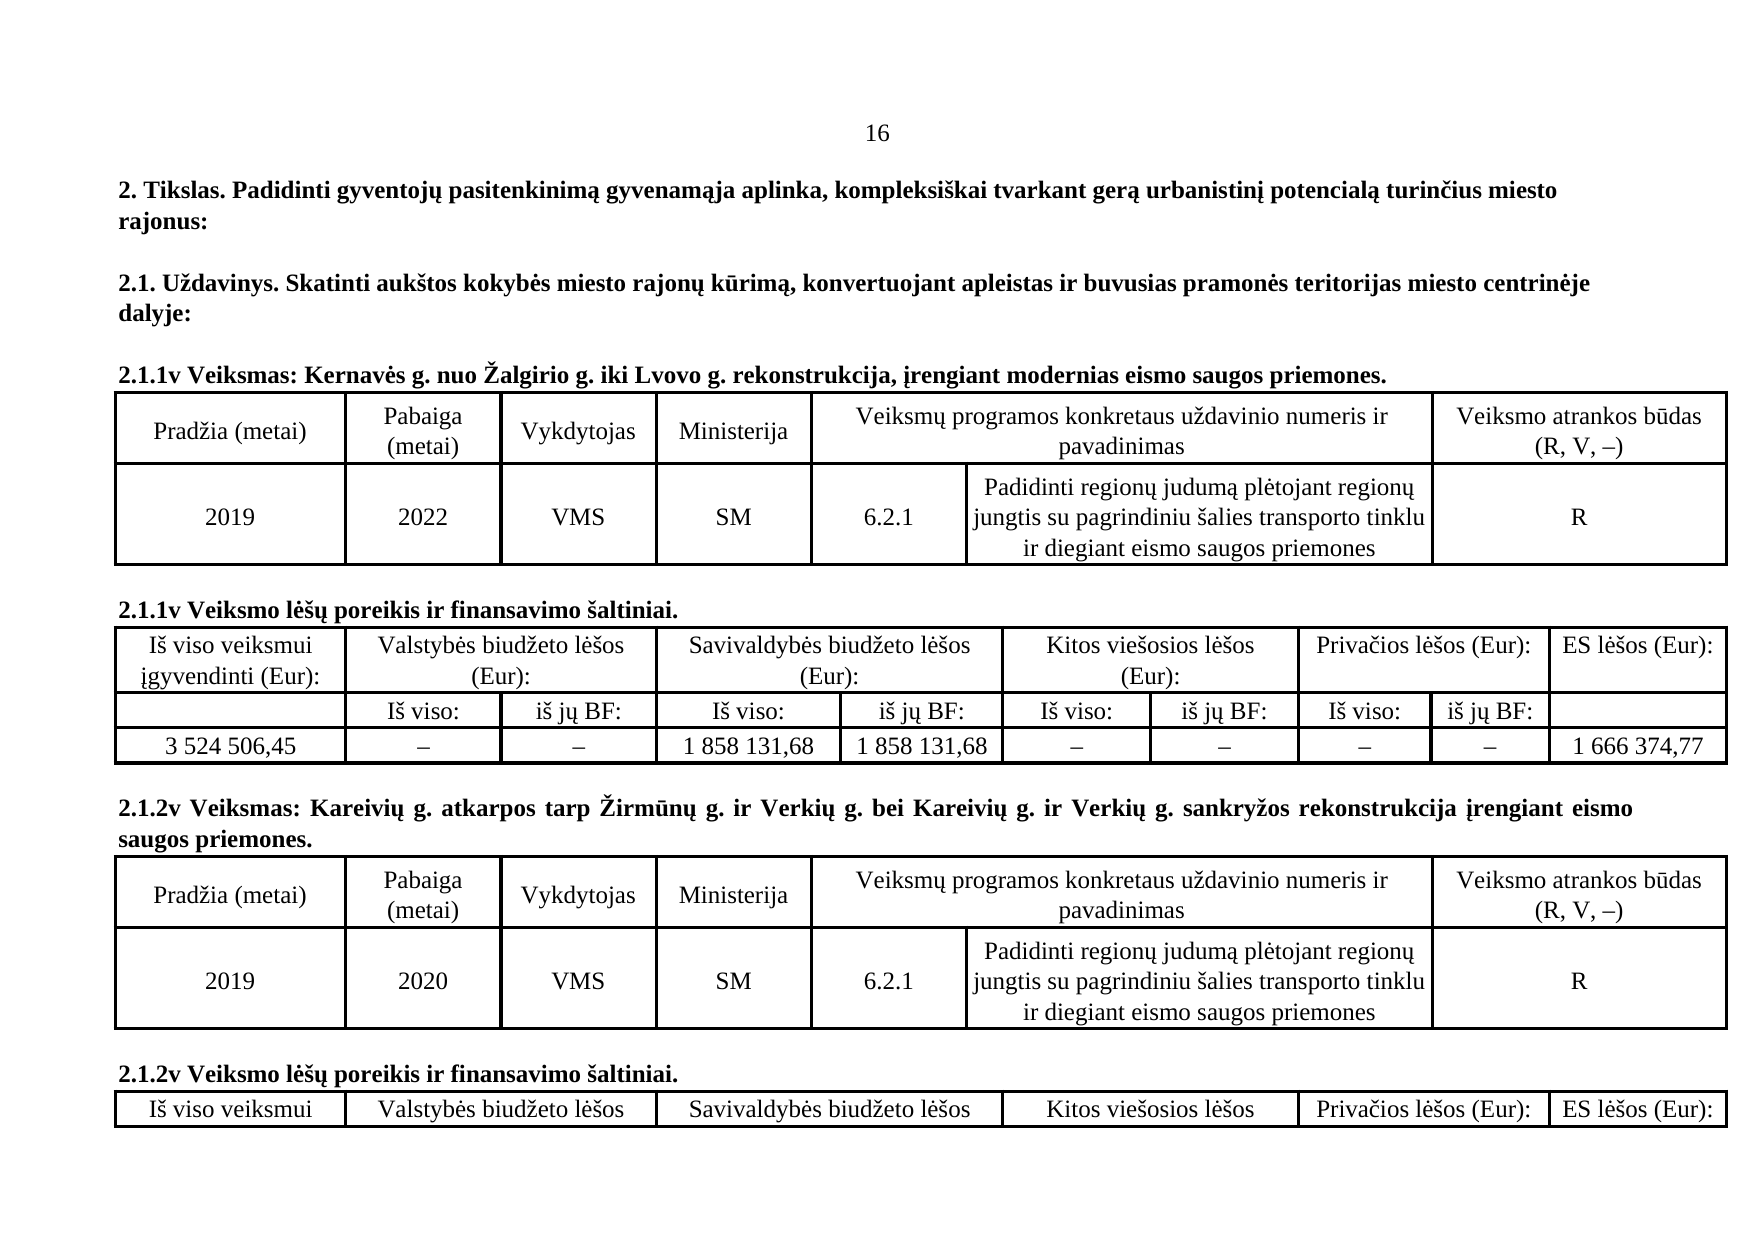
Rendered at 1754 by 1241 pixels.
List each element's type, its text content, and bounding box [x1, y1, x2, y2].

table_cell Iš viso: [658, 694, 839, 726]
table_cell R [1434, 929, 1725, 1027]
table_header Veiksmų programos konkretaus uždavinio numeris ir pavadinimas [813, 394, 1431, 462]
table_cell Iš viso: [347, 694, 499, 726]
table_cell R [1434, 465, 1725, 563]
table_header ES lėšos (Eur): [1551, 629, 1725, 691]
table_header Ministerija [658, 858, 810, 926]
table_header Iš viso veiksmui [117, 1093, 344, 1125]
table_cell 2020 [347, 929, 499, 1027]
table_header Privačios lėšos (Eur): [1300, 1093, 1548, 1125]
table_header Veiksmų programos konkretaus uždavinio numeris ir pavadinimas [813, 858, 1431, 926]
table_cell iš jų BF: [1152, 694, 1297, 726]
table_header Savivaldybės biudžeto lėšos (Eur): [658, 629, 1001, 691]
table_cell – [1152, 729, 1297, 761]
text 2.1.2v Veiksmas: Kareivių g. atkarpos tarp Žirmūnų g. ir Verkių g. bei Kareivių g. ir Verkių g. sankryžos rekonstrukcija įrengiant eismo saugos priemones. [118, 793, 1636, 853]
table_cell iš jų BF: [1433, 694, 1548, 726]
table_header Pradžia (metai) [117, 394, 344, 462]
table_cell [117, 694, 344, 726]
table_cell 3 524 506,45 [117, 729, 344, 761]
table_cell – [1004, 729, 1149, 761]
text 2. Tikslas. Padidinti gyventojų pasitenkinimą gyvenamąja aplinka, kompleksiškai tvarkant gerą urbanistinį potencialą turinčius miesto rajonus: [118, 176, 1636, 235]
table_cell Padidinti regionų judumą plėtojant regionų jungtis su pagrindiniu šalies transporto tinklu ir diegiant eismo saugos priemones [968, 465, 1431, 563]
table_header Savivaldybės biudžeto lėšos [658, 1093, 1001, 1125]
table_cell iš jų BF: [503, 694, 655, 726]
table_cell 2019 [117, 465, 344, 563]
table_cell – [1433, 729, 1548, 761]
text 2.1.1v Veiksmo lėšų poreikis ir finansavimo šaltiniai. [118, 595, 1636, 624]
table_header Valstybės biudžeto lėšos [347, 1093, 655, 1125]
table_cell 1 666 374,77 [1551, 729, 1725, 761]
table_cell Iš viso: [1004, 694, 1149, 726]
table_cell [1551, 694, 1725, 726]
table_header Vykdytojas [503, 858, 655, 926]
table_header Kitos viešosios lėšos (Eur): [1004, 629, 1297, 691]
table_header Veiksmo atrankos būdas (R, V, –) [1434, 394, 1725, 462]
table_header Iš viso veiksmui įgyvendinti (Eur): [117, 629, 344, 691]
table_header Privačios lėšos (Eur): [1300, 629, 1548, 691]
table_cell – [503, 729, 655, 761]
table_header Pabaiga (metai) [347, 858, 499, 926]
table_cell SM [658, 929, 810, 1027]
table_cell Iš viso: [1300, 694, 1429, 726]
text 2.1.2v Veiksmo lėšų poreikis ir finansavimo šaltiniai. [118, 1059, 1636, 1088]
table_cell VMS [503, 929, 655, 1027]
table_header Vykdytojas [503, 394, 655, 462]
text 2.1. Uždavinys. Skatinti aukštos kokybės miesto rajonų kūrimą, konvertuojant apleistas ir buvusias pramonės teritorijas miesto centrinėje dalyje: [118, 268, 1636, 327]
table_cell Padidinti regionų judumą plėtojant regionų jungtis su pagrindiniu šalies transporto tinklu ir diegiant eismo saugos priemones [968, 929, 1431, 1027]
table_header Pradžia (metai) [117, 858, 344, 926]
table_cell VMS [503, 465, 655, 563]
table_cell 2019 [117, 929, 344, 1027]
table_header Pabaiga (metai) [347, 394, 499, 462]
table_header Kitos viešosios lėšos [1004, 1093, 1297, 1125]
table_header Ministerija [658, 394, 810, 462]
table_header Valstybės biudžeto lėšos (Eur): [347, 629, 655, 691]
table_cell 1 858 131,68 [842, 729, 1001, 761]
table_cell 1 858 131,68 [658, 729, 839, 761]
table_cell 2022 [347, 465, 499, 563]
table_cell – [1300, 729, 1429, 761]
table_header ES lėšos (Eur): [1551, 1093, 1725, 1125]
table_cell – [347, 729, 499, 761]
table_cell 6.2.1 [813, 929, 965, 1027]
table_cell SM [658, 465, 810, 563]
text 2.1.1v Veiksmas: Kernavės g. nuo Žalgirio g. iki Lvovo g. rekonstrukcija, įrengiant modernias eismo saugos priemones. [118, 360, 1636, 389]
table_cell 6.2.1 [813, 465, 965, 563]
table_cell iš jų BF: [842, 694, 1001, 726]
table_header Veiksmo atrankos būdas (R, V, –) [1434, 858, 1725, 926]
